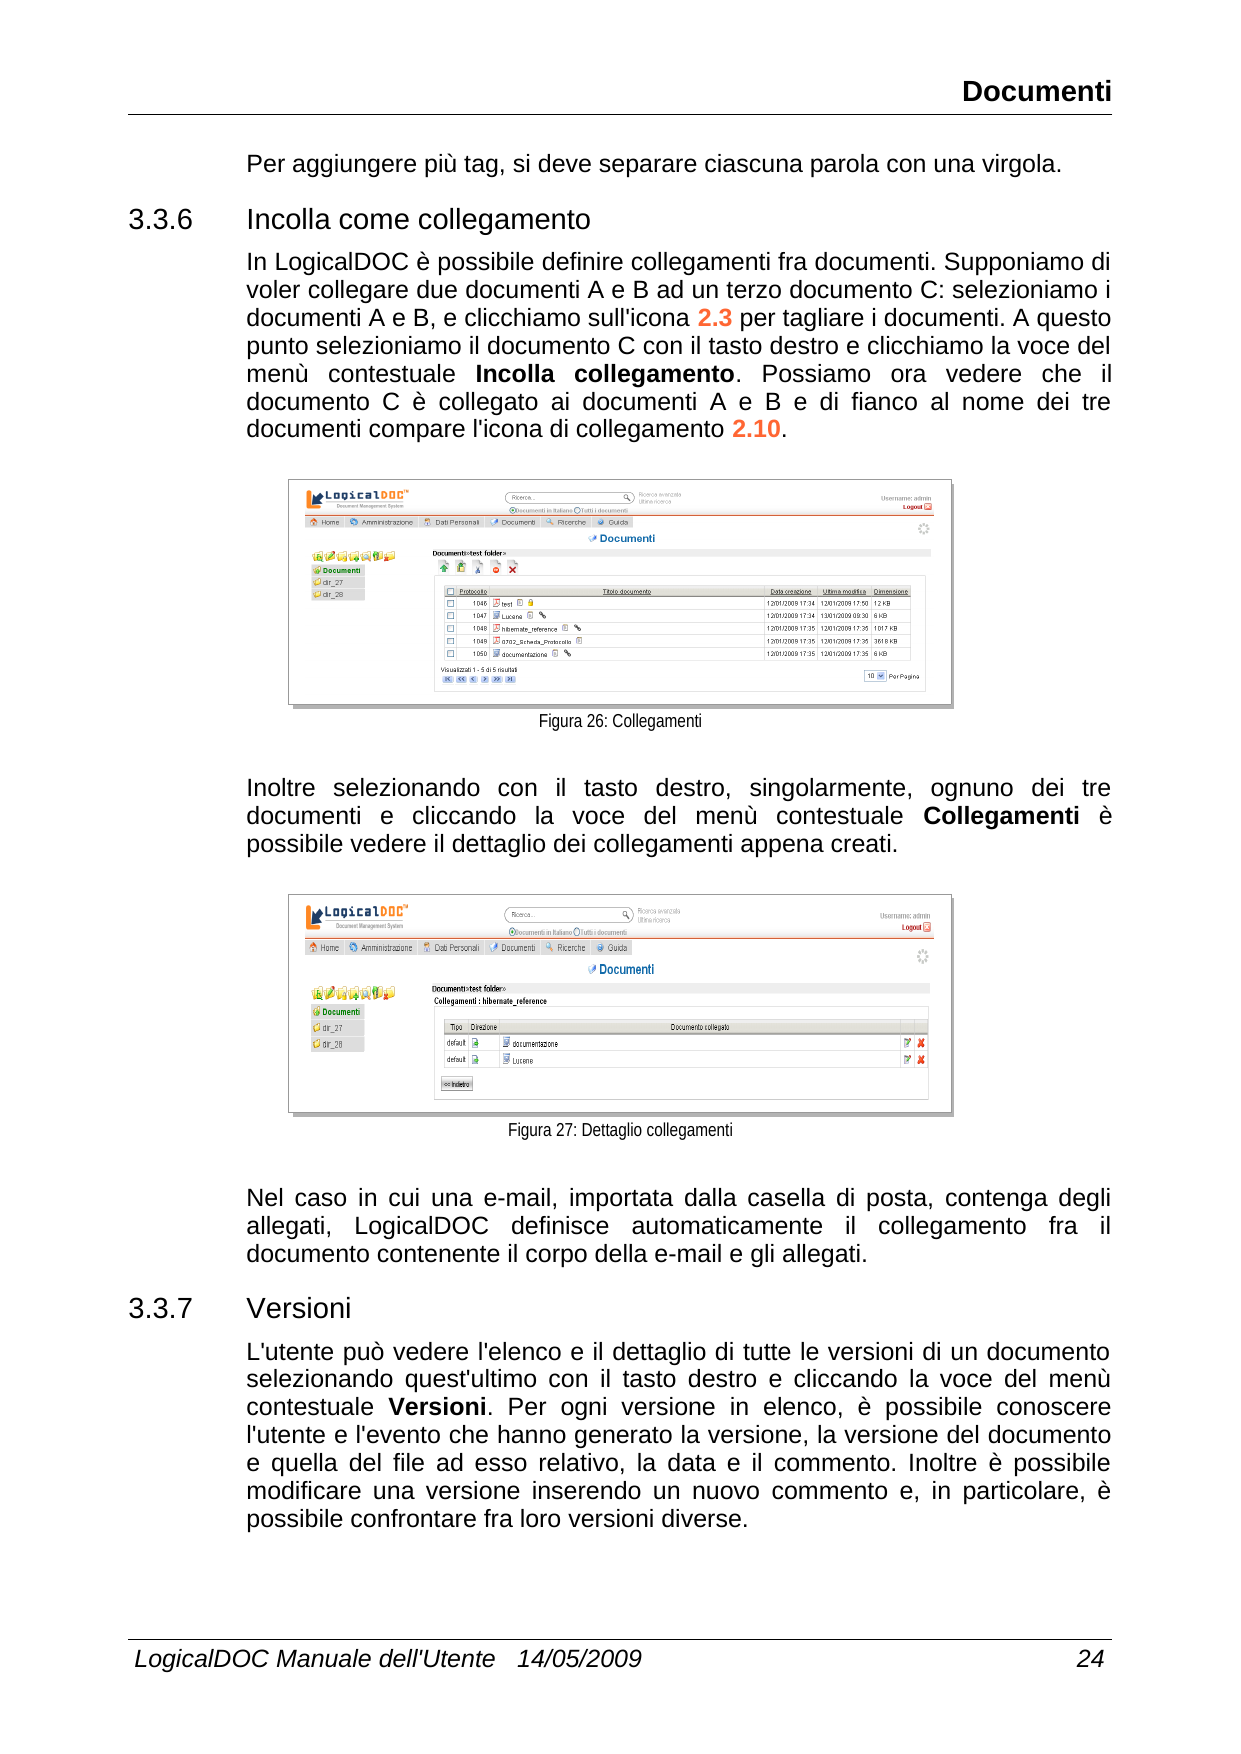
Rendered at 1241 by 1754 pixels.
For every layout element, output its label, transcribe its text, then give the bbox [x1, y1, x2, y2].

picture [305, 488, 934, 695]
subtitle Versioni [128, 1292, 1112, 1325]
text Per aggiungere più tag, si deve separare ciascuna parola con una virgola. [246, 150, 1112, 178]
text Inoltre selezionando con il tasto destro, singolarmente, ognuno dei tre documenti e cliccando la voce del menù contestuale Collegamenti è possibile vedere il dettaglio dei collegamenti appena creati. [246, 774, 1112, 858]
picture [305, 902, 934, 1104]
text In LogicalDOC è possibile definire collegamenti fra documenti. Supponiamo di voler collegare due documenti A e B ad un terzo documento C: selezioniamo i documenti A e B, e clicchiamo sull'icona 2.3 per tagliare i documenti. A questo punto selezioniamo il documento C con il tasto destro e clicchiamo la voce del menù contestuale Incolla collegamento. Possiamo ora vedere che il documento C è collegato ai documenti A e B e di fianco al nome dei tre documenti compare l'icona di collegamento 2.10. [246, 248, 1112, 443]
text L'utente può vedere l'elenco e il dettaglio di tutte le versioni di un documento selezionando quest'ultimo con il tasto destro e cliccando la voce del menù contestuale Versioni. Per ogni versione in elenco, è possibile conoscere l'utente e l'evento che hanno generato la versione, la versione del documento e quella del file ad esso relativo, la data e il commento. Inoltre è possibile modificare una versione inserendo un nuovo commento e, in particolare, è possibile confrontare fra loro versioni diverse. [246, 1337, 1112, 1533]
text Figura 26: Collegamenti [288, 705, 952, 732]
text Nel caso in cui una e-mail, importata dalla casella di posta, contenga degli allegati, LogicalDOC definisce automaticamente il collegamento fra il documento contenente il corpo della e-mail e gli allegati. [246, 1184, 1112, 1268]
text Figura 27: Dettaglio collegamenti [288, 1113, 952, 1140]
subtitle Incolla come collegamento [128, 203, 1112, 235]
